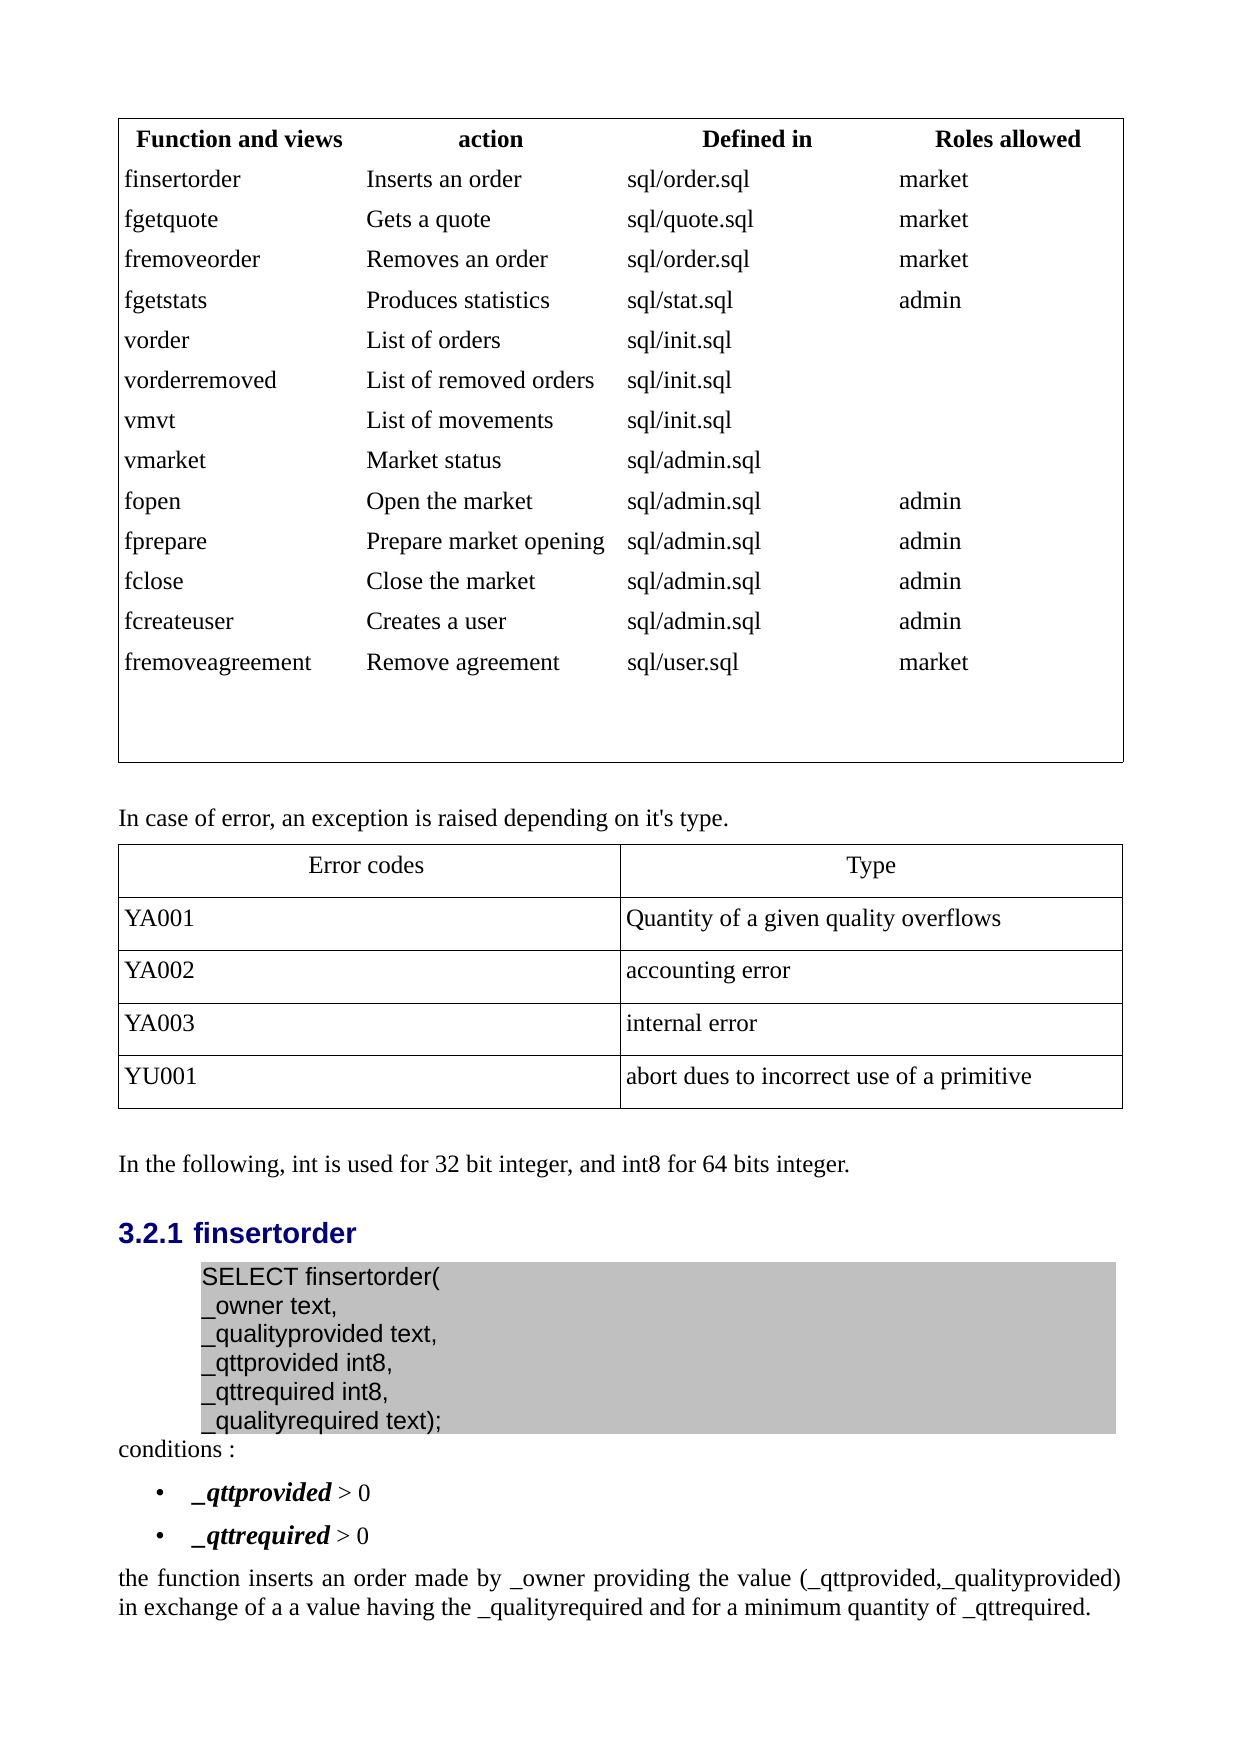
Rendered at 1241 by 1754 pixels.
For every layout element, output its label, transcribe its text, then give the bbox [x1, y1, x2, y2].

table_cell Inserts an order [360, 159, 621, 199]
text SELECT finsertorder( [201, 1262, 1116, 1291]
table_cell fremoveagreement [119, 641, 360, 681]
table_cell YA001 [119, 898, 620, 950]
table_cell admin [893, 601, 1123, 641]
text _owner text, [201, 1291, 1116, 1319]
table_cell market [893, 159, 1123, 199]
table_cell [893, 681, 1123, 721]
table_cell fopen [119, 480, 360, 520]
table_cell [360, 681, 621, 721]
table_cell [893, 319, 1123, 359]
table_cell [360, 721, 621, 762]
table_cell Produces statistics [360, 279, 621, 319]
table_cell fgetquote [119, 199, 360, 239]
table_header Defined in [621, 119, 893, 158]
table_header Roles allowed [893, 119, 1123, 158]
table_cell Close the market [360, 561, 621, 601]
table_cell [893, 440, 1123, 480]
table_cell [893, 360, 1123, 400]
table_cell [119, 721, 360, 762]
table_cell YA003 [119, 1004, 620, 1055]
table_cell sql/admin.sql [621, 480, 893, 520]
table_cell Gets a quote [360, 199, 621, 239]
table_cell [621, 681, 893, 721]
table_cell fcreateuser [119, 601, 360, 641]
table_cell accounting error [621, 951, 1122, 1003]
table_cell vmarket [119, 440, 360, 480]
table_cell Creates a user [360, 601, 621, 641]
table_cell List of removed orders [360, 360, 621, 400]
list _qttprovided > 0 [156, 1476, 1122, 1507]
table_cell sql/order.sql [621, 239, 893, 279]
table_cell fgetstats [119, 279, 360, 319]
table_cell [119, 681, 360, 721]
table_cell sql/admin.sql [621, 440, 893, 480]
table_header Type [621, 845, 1122, 897]
table_cell internal error [621, 1004, 1122, 1055]
table_cell Remove agreement [360, 641, 621, 681]
text In case of error, an exception is raised depending on it's type. [118, 803, 1122, 832]
table_cell market [893, 239, 1123, 279]
table_cell fremoveorder [119, 239, 360, 279]
table_cell admin [893, 520, 1123, 561]
text In the following, int is used for 32 bit integer, and int8 for 64 bits integer. [118, 1149, 1122, 1178]
table_cell sql/quote.sql [621, 199, 893, 239]
table_cell admin [893, 279, 1123, 319]
table_cell vorder [119, 319, 360, 359]
table_cell Removes an order [360, 239, 621, 279]
table_cell YU001 [119, 1056, 620, 1108]
subtitle finsertorder [118, 1216, 1122, 1249]
text conditions : [118, 1434, 1122, 1463]
table_header Error codes [119, 845, 620, 897]
text _qualityrequired text); [201, 1406, 1116, 1434]
text the function inserts an order made by _owner providing the value (_qttprovided,_qualityprovided) in exchange of a a value having the _qualityrequired and for a minimum quantity of _qttrequired. [118, 1563, 1122, 1620]
table_cell sql/admin.sql [621, 520, 893, 561]
table_cell [893, 400, 1123, 440]
table_cell finsertorder [119, 159, 360, 199]
table_cell Market status [360, 440, 621, 480]
table_cell market [893, 641, 1123, 681]
table_cell [621, 721, 893, 762]
table_cell admin [893, 561, 1123, 601]
table_cell vmvt [119, 400, 360, 440]
text _qttrequired int8, [201, 1377, 1116, 1406]
table_cell Open the market [360, 480, 621, 520]
text _qttprovided int8, [201, 1348, 1116, 1377]
table_cell sql/admin.sql [621, 601, 893, 641]
table_cell sql/init.sql [621, 400, 893, 440]
table_cell sql/init.sql [621, 319, 893, 359]
table_cell Prepare market opening [360, 520, 621, 561]
text _qualityprovided text, [201, 1319, 1116, 1348]
table_cell market [893, 199, 1123, 239]
table_cell admin [893, 480, 1123, 520]
table_cell sql/init.sql [621, 360, 893, 400]
table_cell sql/admin.sql [621, 561, 893, 601]
table_cell YA002 [119, 951, 620, 1003]
table_cell List of orders [360, 319, 621, 359]
table_cell [893, 721, 1123, 762]
table_cell vorderremoved [119, 360, 360, 400]
table_header action [360, 119, 621, 158]
table_cell Quantity of a given quality overflows [621, 898, 1122, 950]
list _qttrequired > 0 [156, 1519, 1122, 1550]
table_cell fprepare [119, 520, 360, 561]
table_cell List of movements [360, 400, 621, 440]
table_cell fclose [119, 561, 360, 601]
table_header Function and views [119, 119, 360, 158]
table_cell sql/order.sql [621, 159, 893, 199]
table_cell sql/user.sql [621, 641, 893, 681]
table_cell sql/stat.sql [621, 279, 893, 319]
table_cell abort dues to incorrect use of a primitive [621, 1056, 1122, 1108]
